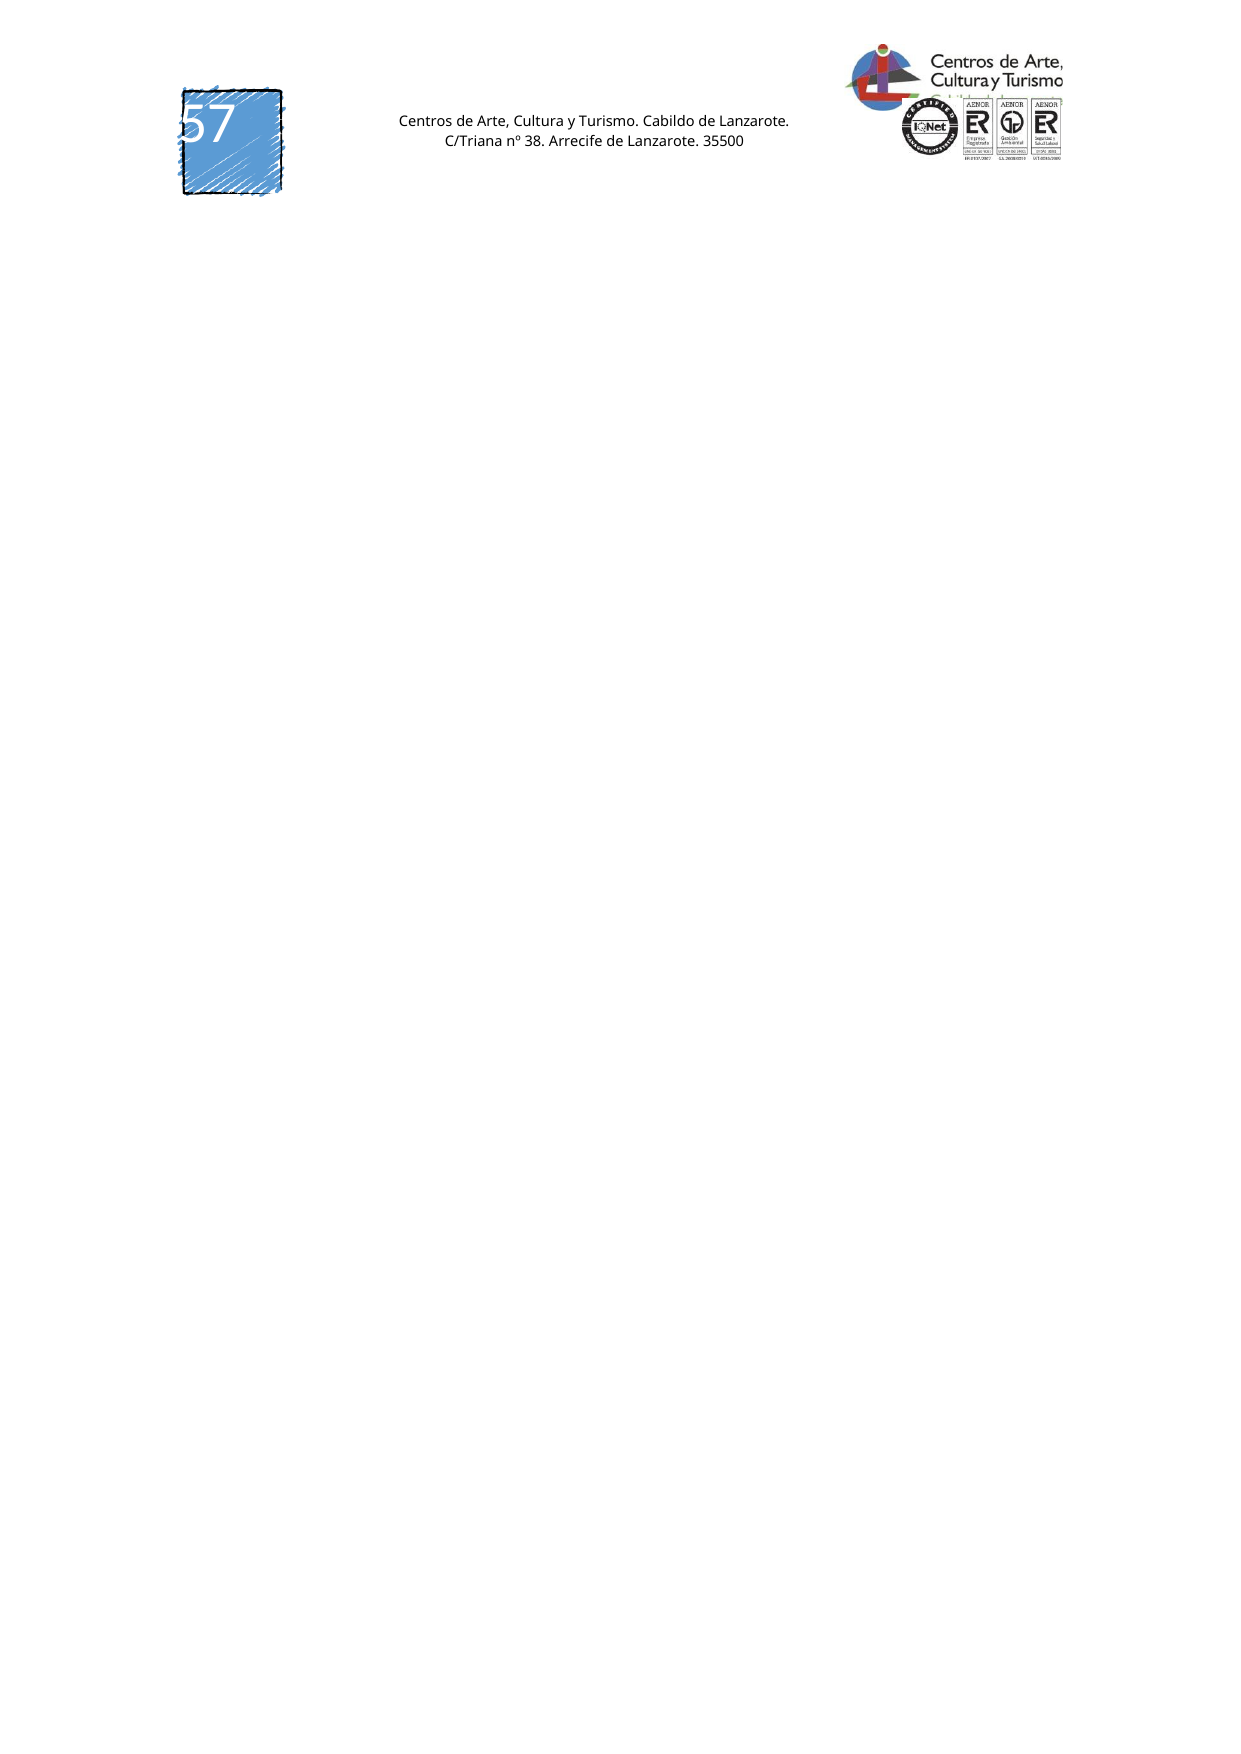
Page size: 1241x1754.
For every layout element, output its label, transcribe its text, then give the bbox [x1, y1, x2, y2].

picture [177, 85, 286, 197]
text C/Triana nº 38. Arrecife de Lanzarote. 35500 [178, 130, 902, 150]
text Centros de Arte, Cultura y Turismo. Cabildo de Lanzarote. [178, 110, 902, 130]
picture [844, 44, 1063, 160]
